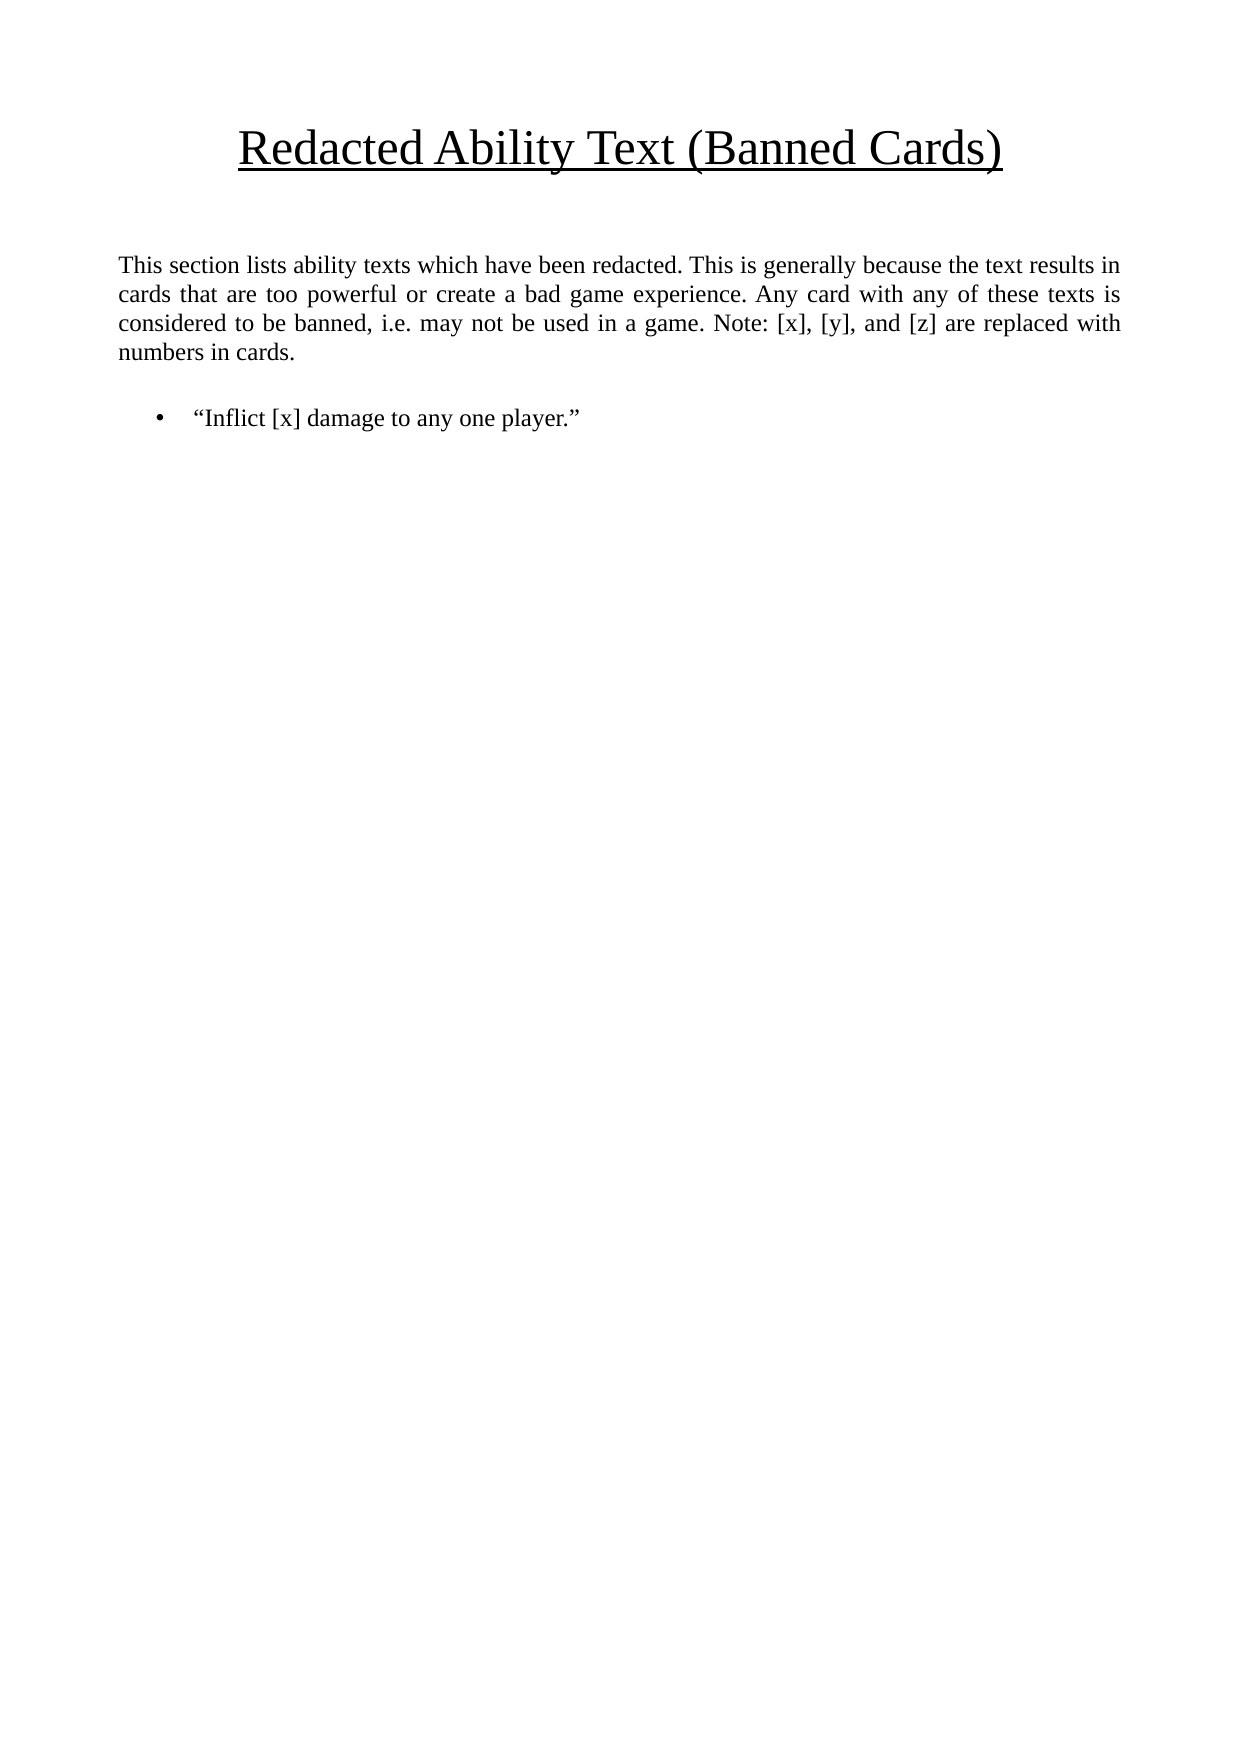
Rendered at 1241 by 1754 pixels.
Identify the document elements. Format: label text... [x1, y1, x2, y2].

list “Inflict [x] damage to any one player.” [156, 403, 1122, 432]
text This section lists ability texts which have been redacted. This is generally because the text results in cards that are too powerful or create a bad game experience. Any card with any of these texts is considered to be banned, i.e. may not be used in a game. Note: [x], [y], and [z] are replaced with numbers in cards. [118, 251, 1122, 366]
text Redacted Ability Text (Banned Cards) [118, 118, 1122, 176]
